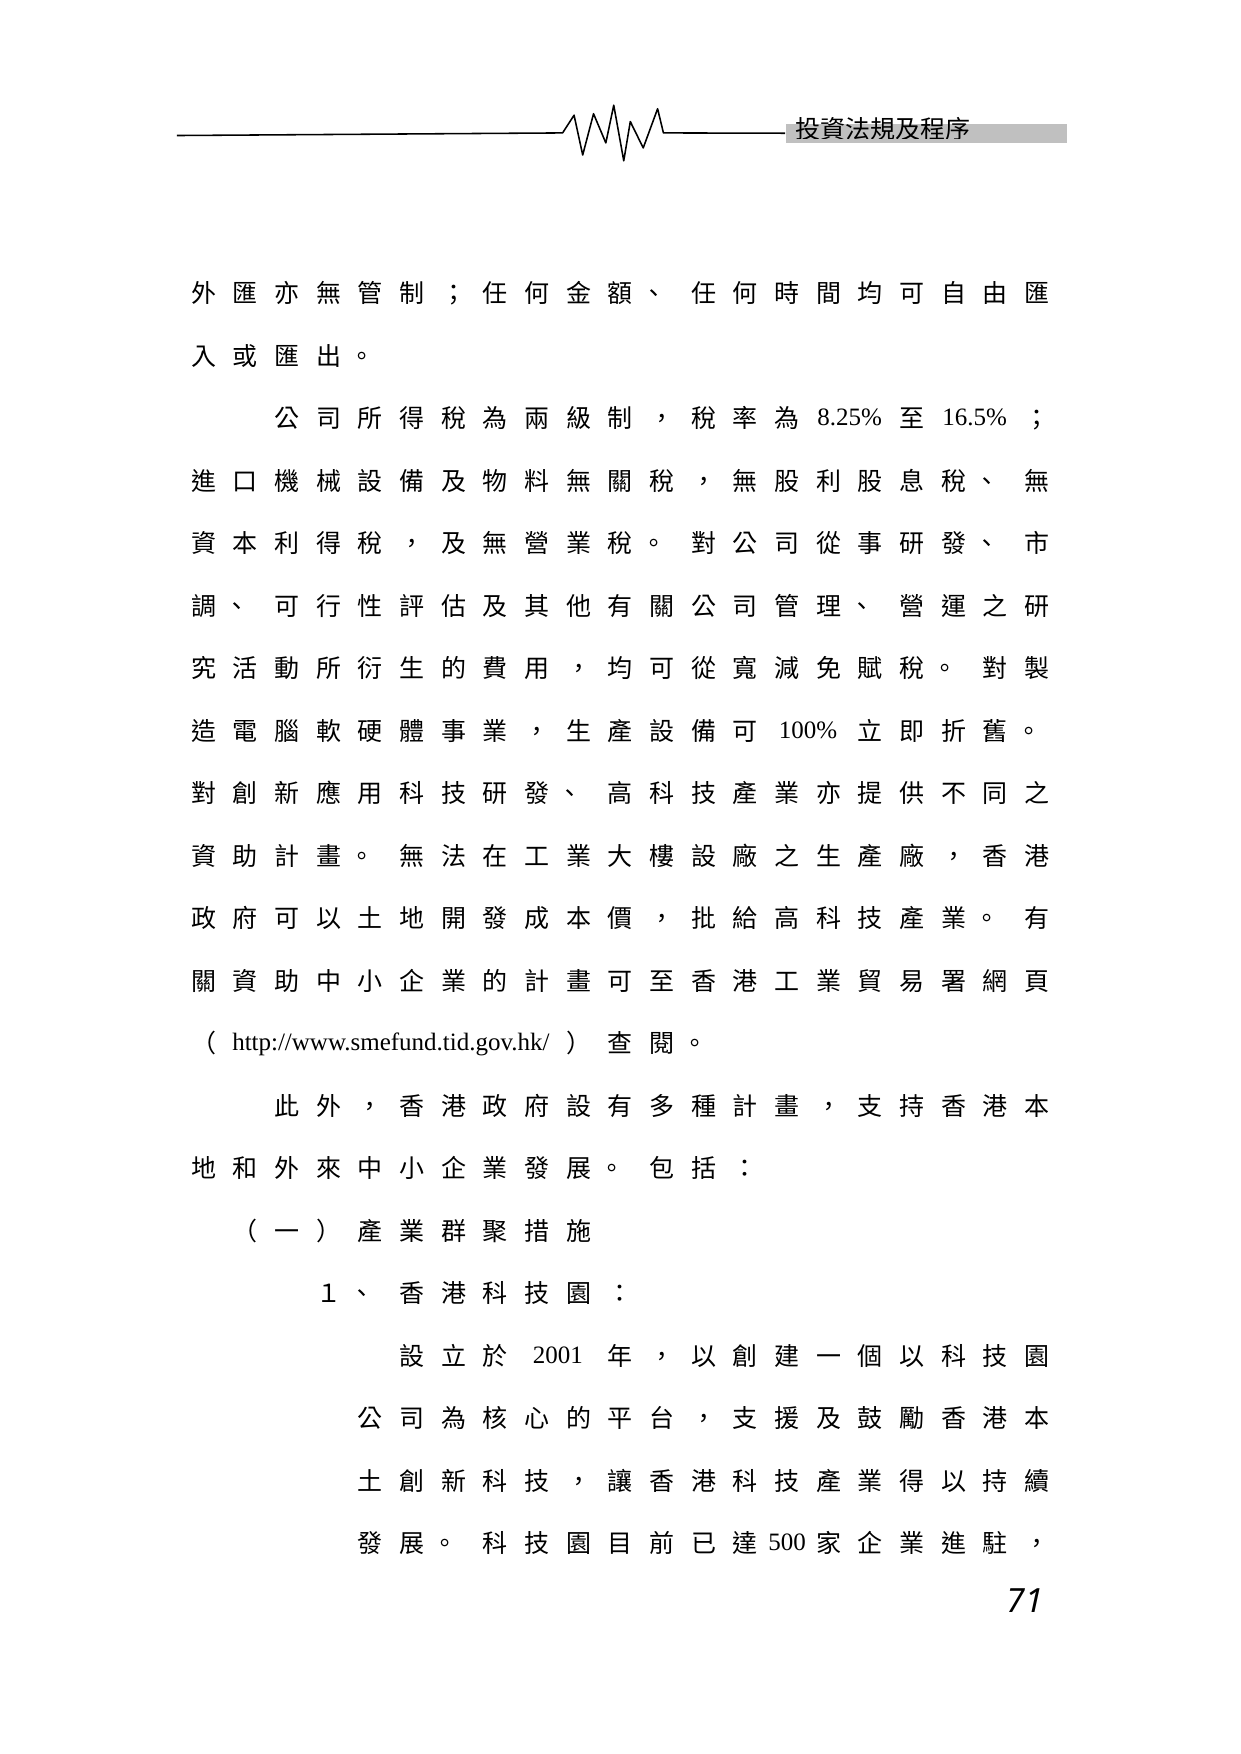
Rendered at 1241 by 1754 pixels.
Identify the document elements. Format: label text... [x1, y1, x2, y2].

text 外匯亦無管制；任何金額、任何時間均可自由匯入或匯出。 [183, 250, 1058, 375]
text 設立於2001年，以創建一個以科技園公司為核心的平台，支援及鼓勵香港本土創新科技，讓香港科技產業得以持續發展。科技園目前已達500家企業進駐， [330, 1313, 1058, 1563]
text 公司所得稅為兩級制，稅率為8.25%至16.5%；進口機械設備及物料無關稅，無股利股息稅、無資本利得稅，及無營業稅。對公司從事研發、市調、可行性評估及其他有關公司管理、營運之研究活動所衍生的費用，均可從寬減免賦稅。對製造電腦軟硬體事業，生產設備可100%立即折舊。對創新應用科技研發、高科技產業亦提供不同之資助計畫。無法在工業大樓設廠之生產廠，香港政府可以土地開發成本價，批給高科技產業。有關資助中小企業的計畫可至香港工業貿易署網頁（http://www.smefund.tid.gov.hk/）查閱。 [183, 375, 1058, 1063]
text （一）產業群聚措施 [207, 1188, 1058, 1250]
text １、香港科技園： [281, 1250, 1058, 1313]
text 此外，香港政府設有多種計畫，支持香港本地和外來中小企業發展。包括： [183, 1063, 1058, 1188]
